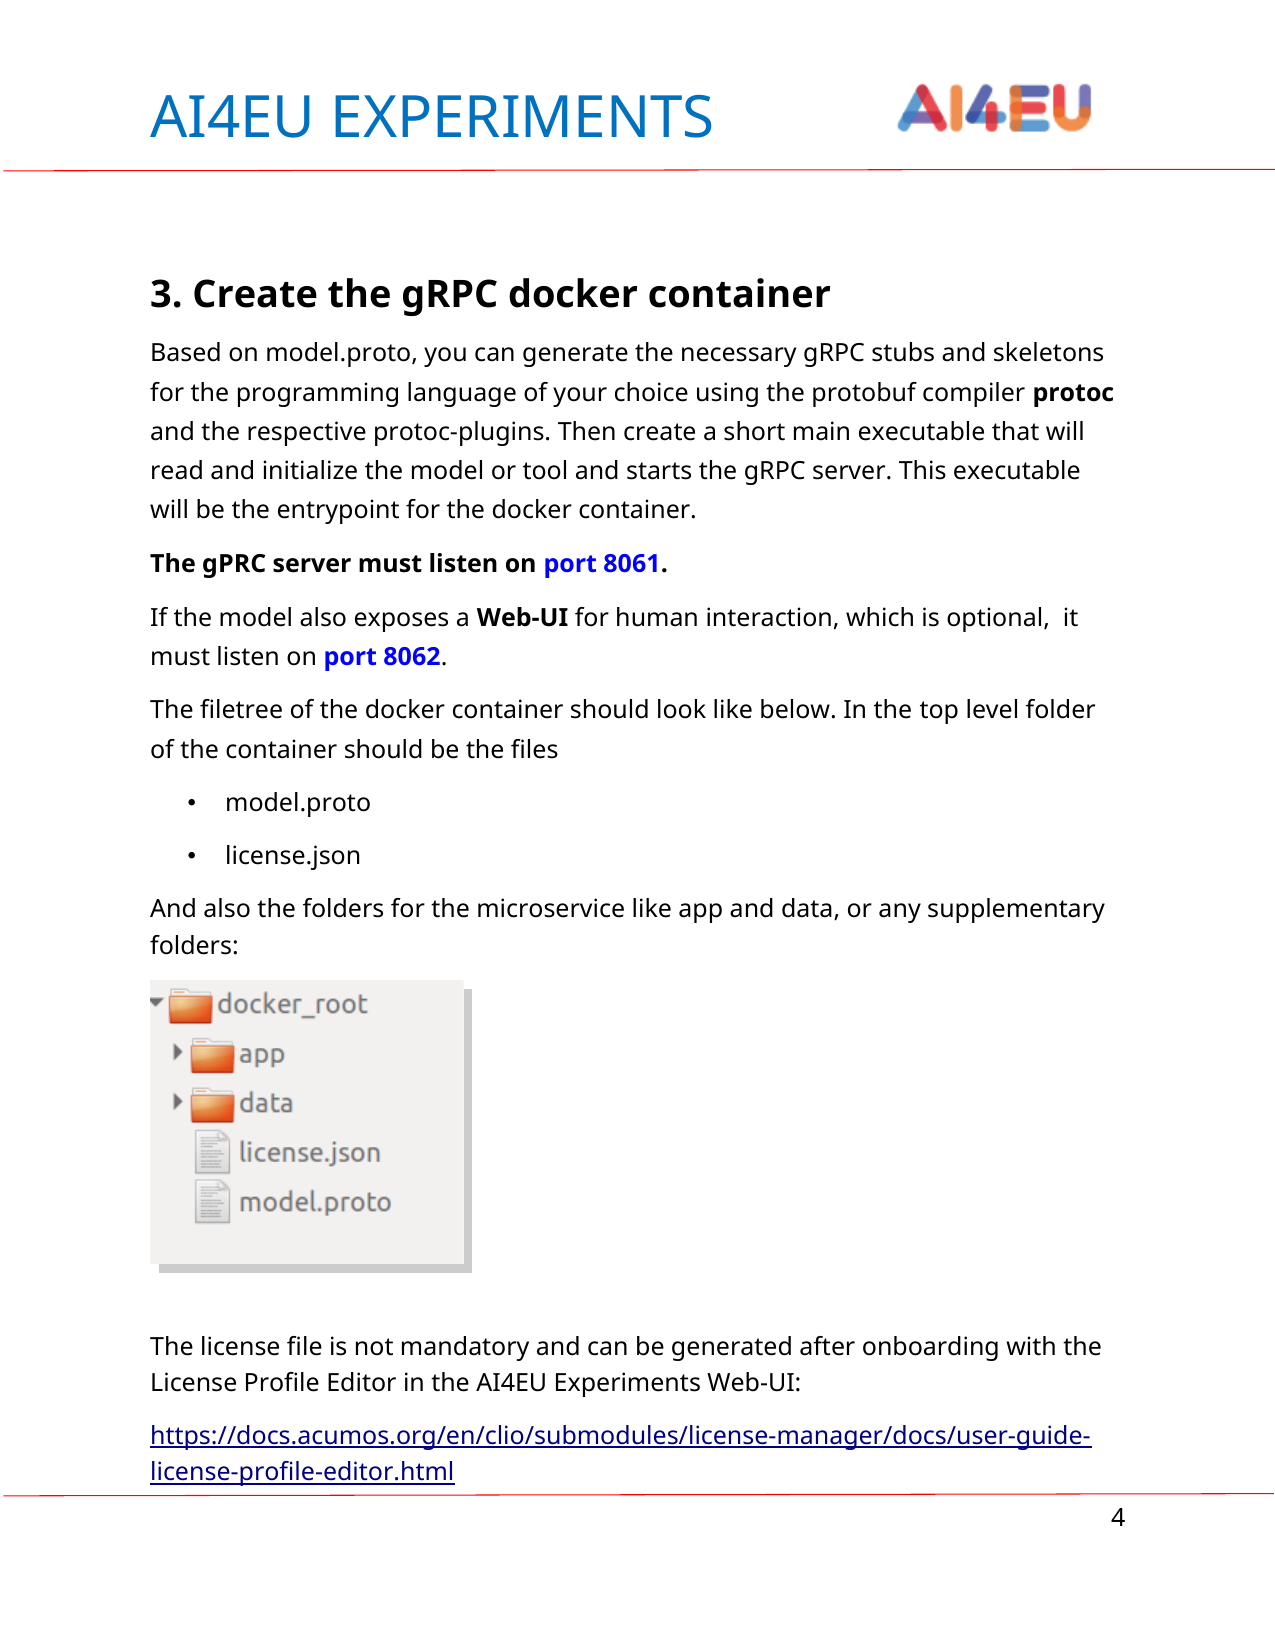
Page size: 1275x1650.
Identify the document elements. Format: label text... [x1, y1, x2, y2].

subtitle 3. Create the gRPC docker container [150, 267, 1125, 319]
list model.proto [187, 785, 1125, 819]
text If the model also exposes a Web-UI for human interaction, which is optional, it must listen on port 8062. [150, 599, 1125, 672]
text The license file is not mandatory and can be generated after onboarding with the License Profile Editor in the AI4EU Experiments Web-UI: [150, 1328, 1125, 1399]
picture [892, 78, 1099, 143]
text And also the folders for the microservice like app and data, or any supplementary folders: [150, 891, 1125, 961]
picture [150, 980, 464, 1264]
text Based on model.proto, you can generate the necessary gRPC stubs and skeletons for the programming language of your choice using the protobuf compiler protoc and the respective protoc-plugins. Then create a short main executable that will read and initialize the model or tool and starts the gRPC server. This executable will be the entrypoint for the docker container. [150, 335, 1125, 526]
text The filetree of the docker container should look like below. In the top level folder of the container should be the files [150, 692, 1125, 765]
text https://docs.acumos.org/en/clio/submodules/license-manager/docs/user-guide-license-profile-editor.html [150, 1418, 1125, 1488]
text The gPRC server must listen on port 8061. [150, 545, 1125, 579]
list license.json [187, 838, 1125, 872]
